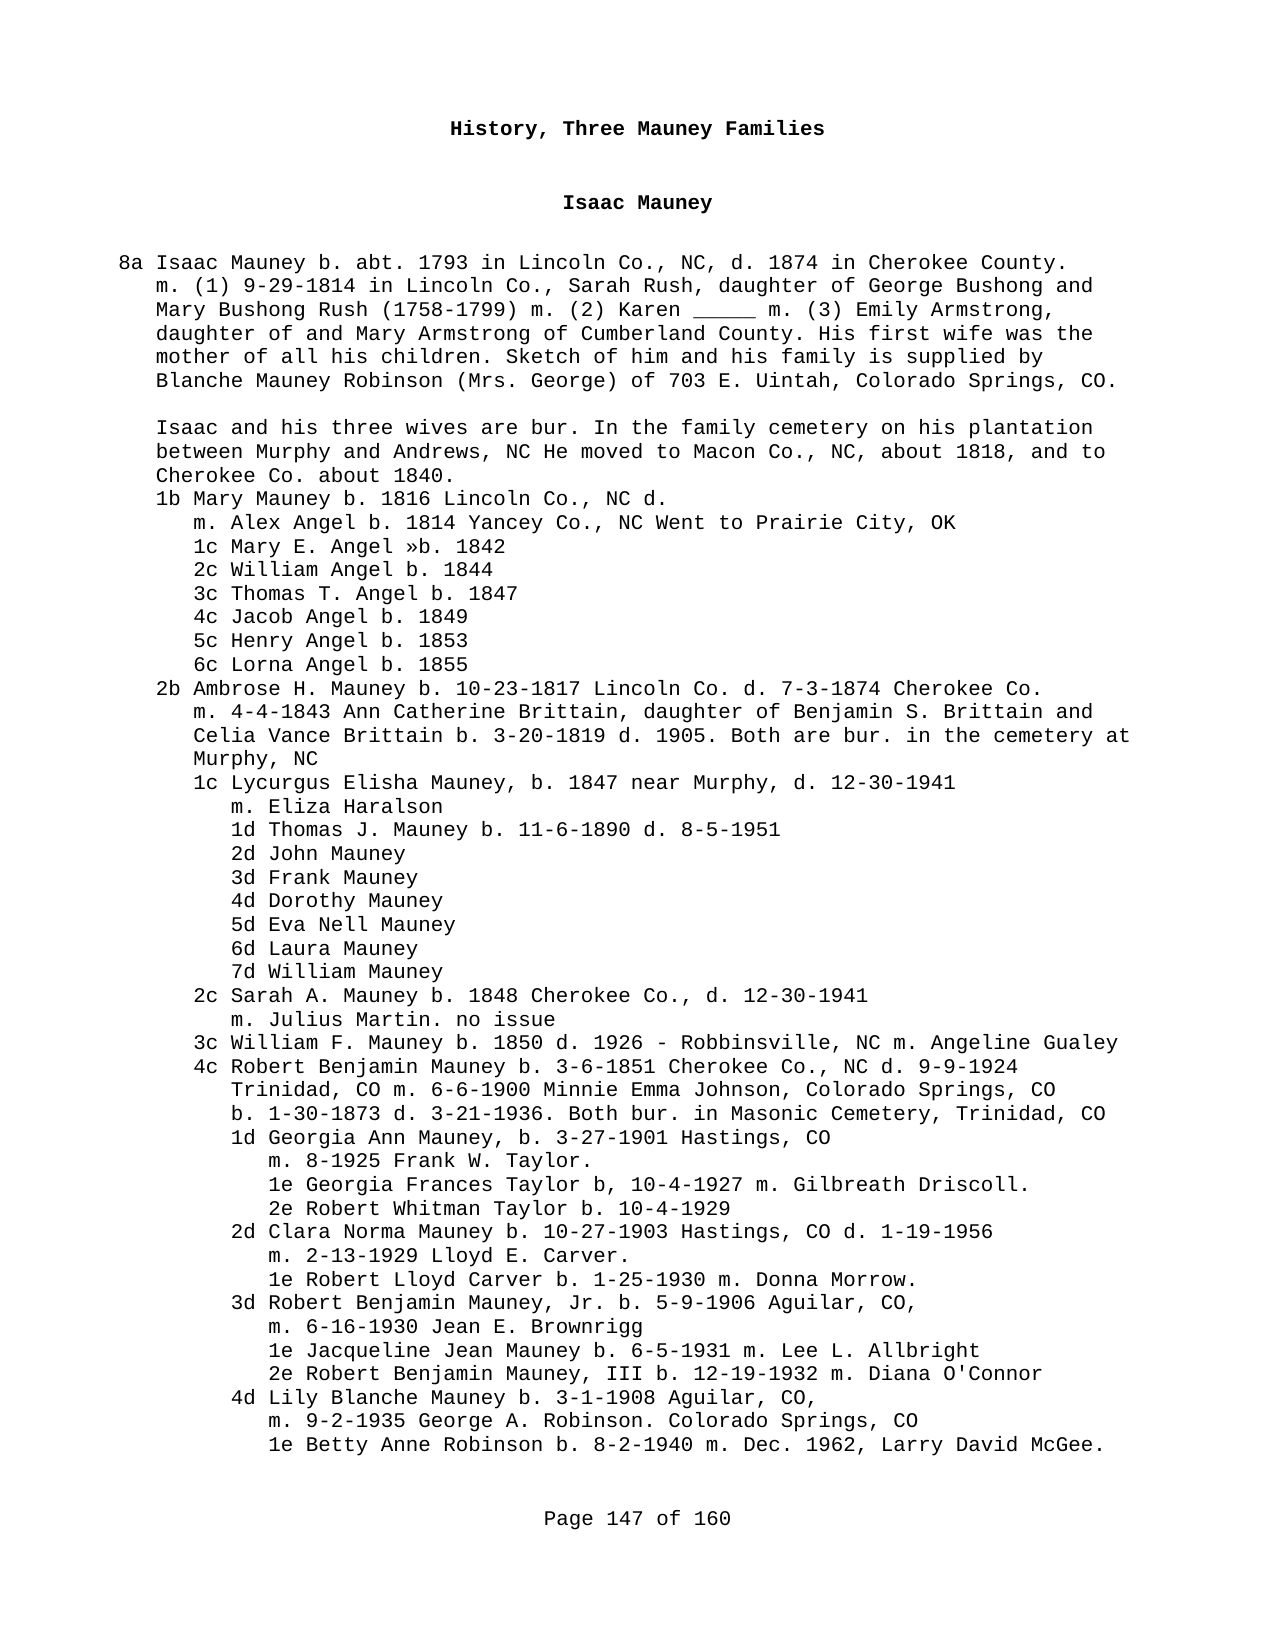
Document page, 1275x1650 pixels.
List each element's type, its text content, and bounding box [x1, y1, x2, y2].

text 2d John Mauney [118, 843, 1157, 867]
text Celia Vance Brittain b. 3-20-1819 d. 1905. Both are bur. in the cemetery at [118, 725, 1157, 748]
text m. Eliza Haralson [118, 796, 1157, 819]
text Mary Bushong Rush (1758-1799) m. (2) Karen _____ m. (3) Emily Armstrong, [118, 299, 1157, 323]
text m. 2-13-1929 Lloyd E. Carver. [118, 1245, 1157, 1269]
text between Murphy and Andrews, NC He moved to Macon Co., NC, about 1818, and to [118, 441, 1157, 465]
text m. 6-16-1930 Jean E. Brownrigg [118, 1316, 1157, 1339]
text 3c Thomas T. Angel b. 1847 [118, 583, 1157, 607]
text 6c Lorna Angel b. 1855 [118, 654, 1157, 677]
text Cherokee Co. about 1840. [118, 465, 1157, 488]
text 3d Frank Mauney [118, 867, 1157, 890]
text 5d Eva Nell Mauney [118, 914, 1157, 938]
text 2b Ambrose H. Mauney b. 10-23-1817 Lincoln Co. d. 7-3-1874 Cherokee Co. [118, 677, 1157, 701]
text 1e Georgia Frances Taylor b, 10-4-1927 m. Gilbreath Driscoll. [118, 1174, 1157, 1198]
text 1c Mary E. Angel »b. 1842 [118, 536, 1157, 559]
text m. Julius Martin. no issue [118, 1008, 1157, 1032]
subtitle Isaac Mauney [118, 192, 1157, 216]
text Blanche Mauney Robinson (Mrs. George) of 703 E. Uintah, Colorado Springs, CO. [118, 370, 1157, 394]
text 3c William F. Mauney b. 1850 d. 1926 - Robbinsville, NC m. Angeline Gualey [118, 1032, 1157, 1056]
text 3d Robert Benjamin Mauney, Jr. b. 5-9-1906 Aguilar, CO, [118, 1292, 1157, 1316]
text 1d Georgia Ann Mauney, b. 3-27-1901 Hastings, CO [118, 1127, 1157, 1150]
text b. 1-30-1873 d. 3-21-1936. Both bur. in Masonic Cemetery, Trinidad, CO [118, 1103, 1157, 1127]
text 1e Betty Anne Robinson b. 8-2-1940 m. Dec. 1962, Larry David McGee. [118, 1434, 1157, 1458]
text 1b Mary Mauney b. 1816 Lincoln Co., NC d. [118, 488, 1157, 512]
text Murphy, NC [118, 748, 1157, 772]
text 4d Lily Blanche Mauney b. 3-1-1908 Aguilar, CO, [118, 1387, 1157, 1411]
text m. 8-1925 Frank W. Taylor. [118, 1150, 1157, 1174]
text Trinidad, CO m. 6-6-1900 Minnie Emma Johnson, Colorado Springs, CO [118, 1079, 1157, 1103]
text 8a Isaac Mauney b. abt. 1793 in Lincoln Co., NC, d. 1874 in Cherokee County. [118, 252, 1157, 276]
text 1e Jacqueline Jean Mauney b. 6-5-1931 m. Lee L. Allbright [118, 1339, 1157, 1363]
text 4c Jacob Angel b. 1849 [118, 607, 1157, 630]
text 2d Clara Norma Mauney b. 10-27-1903 Hastings, CO d. 1-19-1956 [118, 1221, 1157, 1245]
text 1e Robert Lloyd Carver b. 1-25-1930 m. Donna Morrow. [118, 1269, 1157, 1292]
text 2c William Angel b. 1844 [118, 559, 1157, 583]
text Isaac and his three wives are bur. In the family cemetery on his plantation [118, 417, 1157, 441]
text m. 9-2-1935 George A. Robinson. Colorado Springs, CO [118, 1411, 1157, 1434]
text 7d William Mauney [118, 961, 1157, 985]
text daughter of and Mary Armstrong of Cumberland County. His first wife was the [118, 323, 1157, 346]
text mother of all his children. Sketch of him and his family is supplied by [118, 346, 1157, 370]
text 1d Thomas J. Mauney b. 11-6-1890 d. 8-5-1951 [118, 819, 1157, 843]
text 6d Laura Mauney [118, 938, 1157, 961]
text 2c Sarah A. Mauney b. 1848 Cherokee Co., d. 12-30-1941 [118, 985, 1157, 1008]
text m. Alex Angel b. 1814 Yancey Co., NC Went to Prairie City, OK [118, 512, 1157, 536]
text 5c Henry Angel b. 1853 [118, 630, 1157, 654]
text 1c Lycurgus Elisha Mauney, b. 1847 near Murphy, d. 12-30-1941 [118, 772, 1157, 796]
text 4d Dorothy Mauney [118, 890, 1157, 914]
text 2e Robert Whitman Taylor b. 10-4-1929 [118, 1198, 1157, 1221]
text m. (1) 9-29-1814 in Lincoln Co., Sarah Rush, daughter of George Bushong and [118, 276, 1157, 299]
text 2e Robert Benjamin Mauney, III b. 12-19-1932 m. Diana O'Connor [118, 1363, 1157, 1387]
text m. 4-4-1843 Ann Catherine Brittain, daughter of Benjamin S. Brittain and [118, 701, 1157, 725]
text 4c Robert Benjamin Mauney b. 3-6-1851 Cherokee Co., NC d. 9-9-1924 [118, 1056, 1157, 1079]
